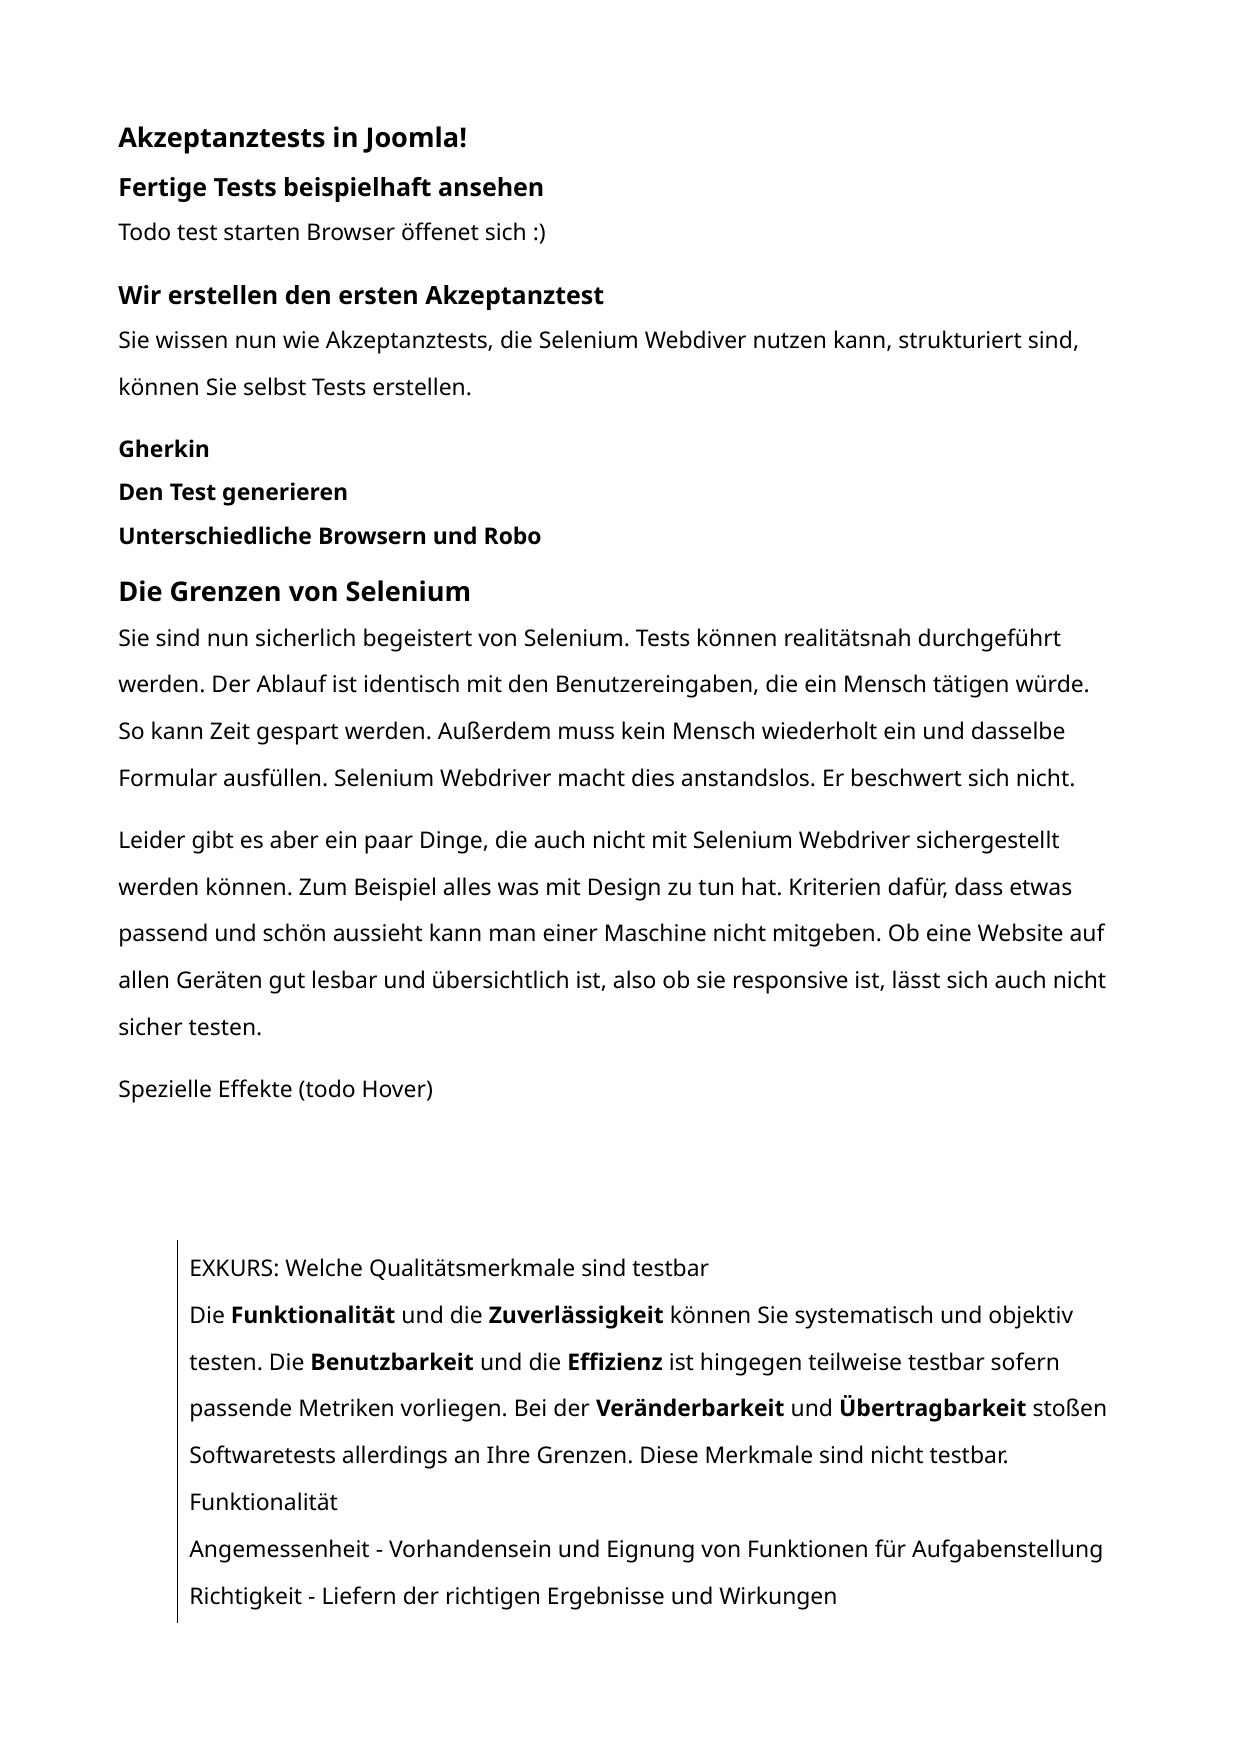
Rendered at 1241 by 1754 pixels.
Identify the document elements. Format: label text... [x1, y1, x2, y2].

subtitle Fertige Tests beispielhaft ansehen [118, 169, 1122, 204]
subtitle Unterschiedliche Browsern und Robo [118, 520, 1122, 551]
text Leider gibt es aber ein paar Dinge, die auch nicht mit Selenium Webdriver sichergestellt werden können. Zum Beispiel alles was mit Design zu tun hat. Kriterien dafür, dass etwas passend und schön aussieht kann man einer Maschine nicht mitgeben. Ob eine Website auf allen Geräten gut lesbar und übersichtlich ist, also ob sie responsive ist, lässt sich auch nicht sicher testen. [118, 823, 1122, 1042]
text Spezielle Effekte (todo Hover) [118, 1072, 1122, 1104]
subtitle Akzeptanztests in Joomla! [118, 118, 1122, 155]
subtitle Wir erstellen den ersten Akzeptanztest [118, 278, 1122, 312]
subtitle Gherkin [118, 432, 1122, 464]
subtitle Den Test generieren [118, 476, 1122, 507]
text Sie sind nun sicherlich begeistert von Selenium. Tests können realitätsnah durchgeführt werden. Der Ablauf ist identisch mit den Benutzereingaben, die ein Mensch tätigen würde. So kann Zeit gespart werden. Außerdem muss kein Mensch wiederholt ein und dasselbe Formular ausfüllen. Selenium Webdriver macht dies anstandslos. Er beschwert sich nicht. [118, 621, 1122, 793]
text Todo test starten Browser öffenet sich :) [118, 216, 1122, 247]
text Sie wissen nun wie Akzeptanztests, die Selenium Webdiver nutzen kann, strukturiert sind, können Sie selbst Tests erstellen. [118, 324, 1122, 402]
text EXKURS: Welche Qualitätsmerkmale sind testbar Die Funktionalität und die Zuverlässigkeit können Sie systematisch und objektiv testen. Die Benutzbarkeit und die Effizienz ist hingegen teilweise testbar sofern passende Metriken vorliegen. Bei der Veränderbarkeit und Übertragbarkeit stoßen Softwaretests allerdings an Ihre Grenzen. Diese Merkmale sind nicht testbar. Funktionalität Angemessenheit - Vorhandensein und Eignung von Funktionen für Aufgabenstellung Richtigkeit - Liefern der richtigen Ergebnisse und Wirkungen [178, 1240, 1122, 1623]
subtitle Die Grenzen von Selenium [118, 572, 1122, 609]
